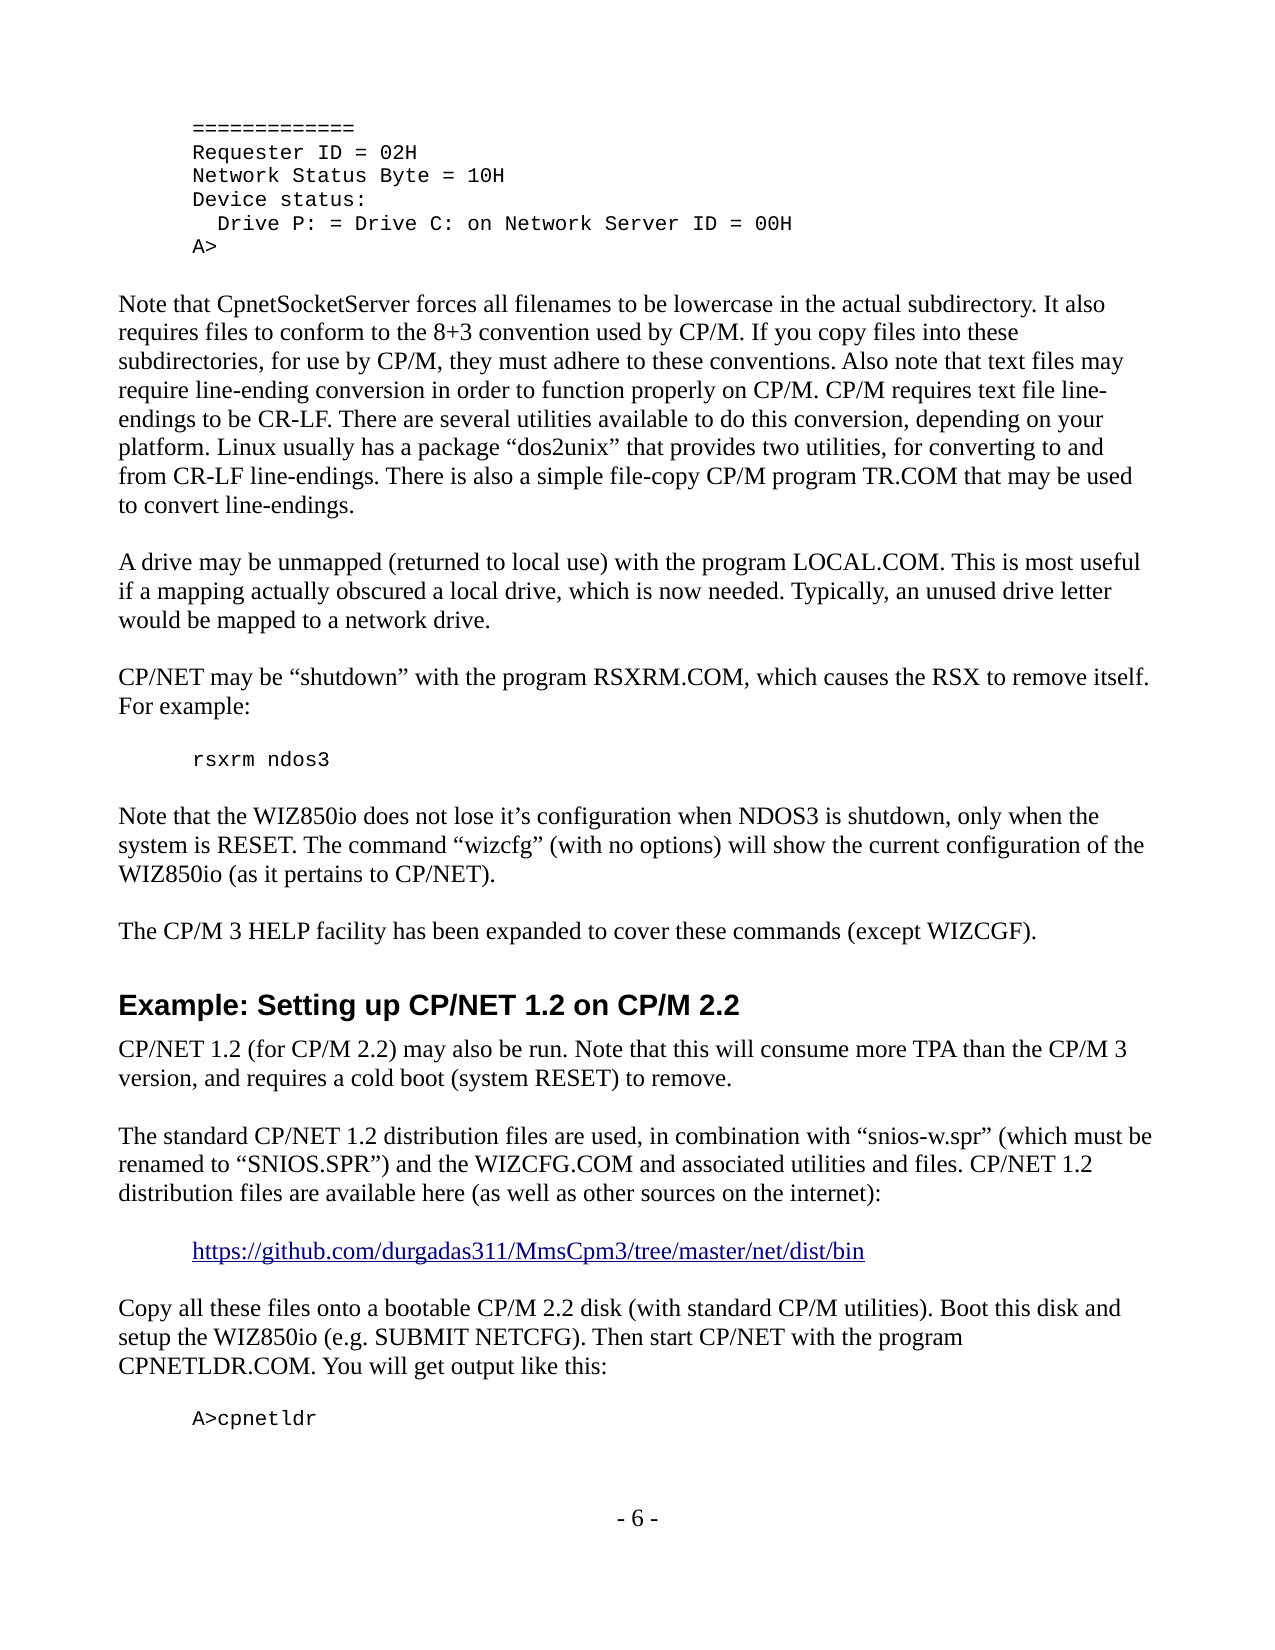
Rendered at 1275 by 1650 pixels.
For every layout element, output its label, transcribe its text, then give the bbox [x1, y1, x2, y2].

text Copy all these files onto a bootable CP/M 2.2 disk (with standard CP/M utilities). Boot this disk and setup the WIZ850io (e.g. SUBMIT NETCFG). Then start CP/NET with the program CPNETLDR.COM. You will get output like this: [118, 1293, 1157, 1379]
text A> [192, 236, 1157, 260]
text A drive may be unmapped (returned to local use) with the program LOCAL.COM. This is most useful if a mapping actually obscured a local drive, which is now needed. Typically, an unused drive letter would be mapped to a network drive. [118, 547, 1157, 634]
text ============= [192, 118, 1157, 142]
text The CP/M 3 HELP facility has been expanded to cover these commands (except WIZCGF). [118, 916, 1157, 945]
text Device status: [192, 189, 1157, 213]
text Network Status Byte = 10H [192, 165, 1157, 189]
text Requester ID = 02H [192, 142, 1157, 165]
text CP/NET may be “shutdown” with the program RSXRM.COM, which causes the RSX to remove itself. For example: [118, 662, 1157, 720]
text A>cpnetldr [192, 1408, 1157, 1432]
subtitle Example: Setting up CP/NET 1.2 on CP/M 2.2 [118, 988, 1157, 1022]
text Note that CpnetSocketServer forces all filenames to be lowercase in the actual subdirectory. It also requires files to conform to the 8+3 convention used by CP/M. If you copy files into these subdirectories, for use by CP/M, they must adhere to these conventions. Also note that text files may require line-ending conversion in order to function properly on CP/M. CP/M requires text file line-endings to be CR-LF. There are several utilities available to do this conversion, depending on your platform. Linux usually has a package “dos2unix” that provides two utilities, for converting to and from CR-LF line-endings. There is also a simple file-copy CP/M program TR.COM that may be used to convert line-endings. [118, 289, 1157, 519]
text Note that the WIZ850io does not lose it’s configuration when NDOS3 is shutdown, only when the system is RESET. The command “wizcfg” (with no options) will show the current configuration of the WIZ850io (as it pertains to CP/NET). [118, 801, 1157, 887]
text The standard CP/NET 1.2 distribution files are used, in combination with “snios-w.spr” (which must be renamed to “SNIOS.SPR”) and the WIZCFG.COM and associated utilities and files. CP/NET 1.2 distribution files are available here (as well as other sources on the internet): [118, 1121, 1157, 1207]
text CP/NET 1.2 (for CP/M 2.2) may also be run. Note that this will consume more TPA than the CP/M 3 version, and requires a cold boot (system RESET) to remove. [118, 1034, 1157, 1092]
text https://github.com/durgadas311/MmsCpm3/tree/master/net/dist/bin [192, 1236, 1157, 1264]
text rsxrm ndos3 [192, 749, 1157, 772]
text Drive P: = Drive C: on Network Server ID = 00H [192, 213, 1157, 236]
